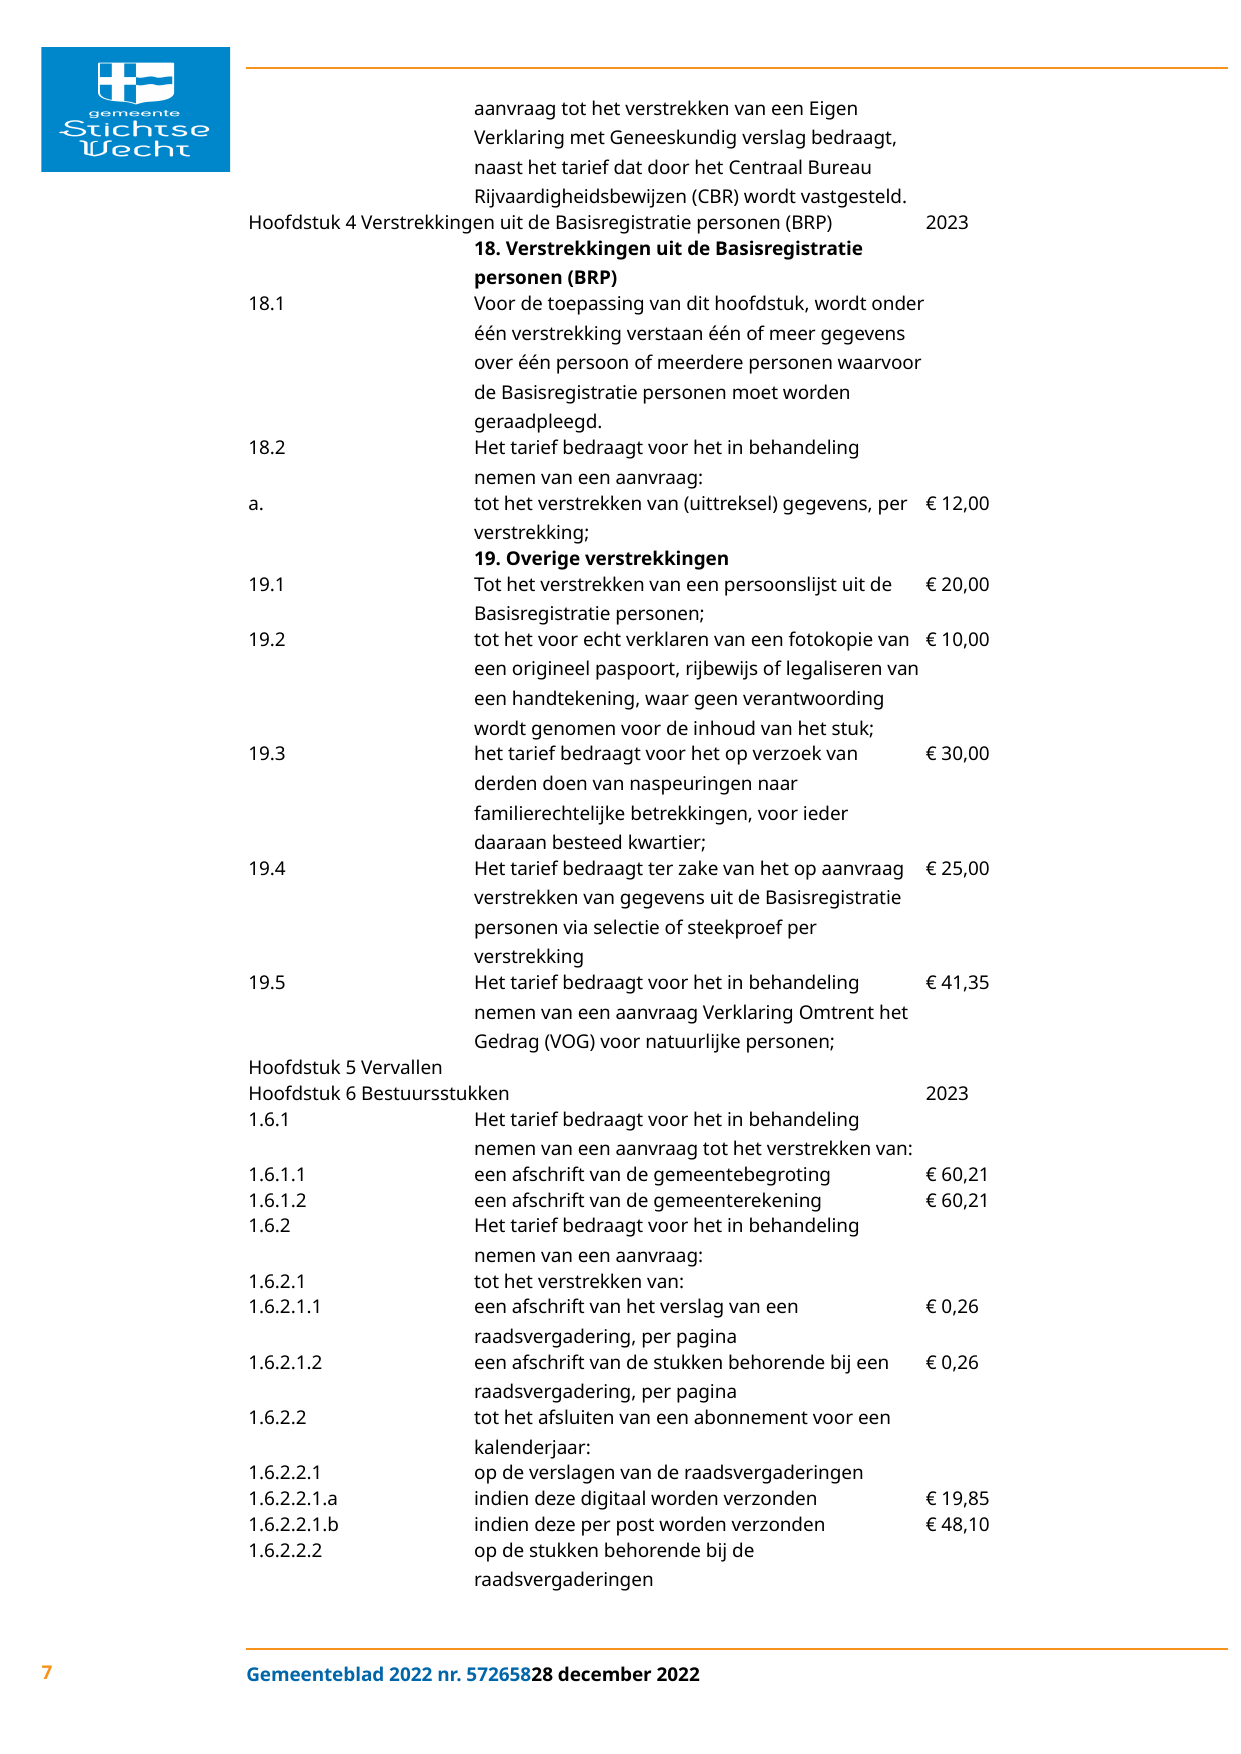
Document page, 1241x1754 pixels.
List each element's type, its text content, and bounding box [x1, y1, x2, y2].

table_cell 1.6.2.2.2 [248, 1537, 474, 1592]
picture [99, 63, 135, 101]
table_cell Hoofdstuk 4 Verstrekkingen uit de Basisregistratie personen (BRP) [248, 209, 926, 235]
table_cell 18.1 [248, 290, 474, 434]
table_cell een afschrift van de gemeenterekening [474, 1187, 926, 1213]
table_cell Hoofdstuk 5 Vervallen [248, 1054, 926, 1080]
table_cell [926, 545, 1152, 571]
table_cell tot het voor echt verklaren van een fotokopie van een origineel paspoort, rijbewijs of legaliseren van een handtekening, waar geen verantwoording wordt genomen voor de inhoud van het stuk; [474, 626, 926, 741]
table_cell [926, 434, 1152, 490]
table_cell Het tarief bedraagt voor het in behandeling nemen van een aanvraag: [474, 1213, 926, 1268]
table_cell Het tarief bedraagt voor het in behandeling nemen van een aanvraag tot het verstrekken van: [474, 1106, 926, 1161]
table_cell 19.5 [248, 970, 474, 1054]
table_cell tot het verstrekken van (uittreksel) gegevens, per verstrekking; [474, 490, 926, 545]
table_cell € 60,21 [926, 1187, 1152, 1213]
table_cell 2023 [926, 1080, 1152, 1106]
table_cell a. [248, 490, 474, 545]
table_cell 19.4 [248, 855, 474, 969]
table_cell 1.6.2.1 [248, 1268, 474, 1294]
table_cell Het tarief bedraagt voor het in behandeling nemen van een aanvraag: [474, 434, 926, 490]
table_cell Het tarief bedraagt ter zake van het op aanvraag verstrekken van gegevens uit de Basisregistratie personen via selectie of steekproef per verstrekking [474, 855, 926, 969]
table_cell 1.6.2.2 [248, 1404, 474, 1459]
table_cell het tarief bedraagt voor het op verzoek van derden doen van naspeuringen naar familierechtelijke betrekkingen, voor ieder daaraan besteed kwartier; [474, 741, 926, 855]
table_cell [926, 290, 1152, 434]
table_cell € 19,85 [926, 1485, 1152, 1511]
table_cell [926, 1106, 1152, 1161]
table_cell € 48,10 [926, 1511, 1152, 1537]
table_cell 19.3 [248, 741, 474, 855]
table_cell indien deze digitaal worden verzonden [474, 1485, 926, 1511]
table_cell een afschrift van de stukken behorende bij een raadsvergadering, per pagina [474, 1349, 926, 1404]
table_cell 18.2 [248, 434, 474, 490]
table_cell indien deze per post worden verzonden [474, 1511, 926, 1537]
table_cell 1.6.1.2 [248, 1187, 474, 1213]
table_cell 19.2 [248, 626, 474, 741]
table_cell € 20,00 [926, 571, 1152, 626]
table_cell Tot het verstrekken van een persoonslijst uit de Basisregistratie personen; [474, 571, 926, 626]
table_cell op de stukken behorende bij de raadsvergaderingen [474, 1537, 926, 1592]
table_cell € 30,00 [926, 741, 1152, 855]
table_cell 1.6.1.1 [248, 1161, 474, 1187]
table_cell € 0,26 [926, 1349, 1152, 1404]
table_cell 1.6.2.2.1 [248, 1460, 474, 1485]
table_cell op de verslagen van de raadsvergaderingen [474, 1460, 926, 1485]
picture [137, 63, 174, 103]
table_cell Hoofdstuk 6 Bestuursstukken [248, 1080, 926, 1106]
table_cell [248, 235, 474, 290]
table_cell 1.6.2.1.1 [248, 1294, 474, 1349]
table_cell tot het verstrekken van: [474, 1268, 926, 1294]
table_cell € 0,26 [926, 1294, 1152, 1349]
table_cell 1.6.2.2.1.b [248, 1511, 474, 1537]
table_cell [926, 1268, 1152, 1294]
table_cell € 25,00 [926, 855, 1152, 969]
table_cell 18. Verstrekkingen uit de Basisregistratie personen (BRP) [474, 235, 926, 290]
table_cell 1.6.2.2.1.a [248, 1485, 474, 1511]
table_cell tot het afsluiten van een abonnement voor een kalenderjaar: [474, 1404, 926, 1459]
table_cell [248, 95, 474, 209]
table_cell 19. Overige verstrekkingen [474, 545, 926, 571]
table_cell [926, 1054, 1152, 1080]
table_cell Het tarief bedraagt voor het in behandeling nemen van een aanvraag Verklaring Omtrent het Gedrag (VOG) voor natuurlijke personen; [474, 970, 926, 1054]
table_cell [926, 1460, 1152, 1485]
table_cell 1.6.2.1.2 [248, 1349, 474, 1404]
table_cell [248, 545, 474, 571]
table_cell een afschrift van het verslag van een raadsvergadering, per pagina [474, 1294, 926, 1349]
table_cell [926, 1537, 1152, 1592]
table_cell € 10,00 [926, 626, 1152, 741]
table_cell 1.6.1 [248, 1106, 474, 1161]
table_cell 2023 [926, 209, 1152, 235]
table_cell Voor de toepassing van dit hoofdstuk, wordt onder één verstrekking verstaan één of meer gegevens over één persoon of meerdere personen waarvoor de Basisregistratie personen moet worden geraadpleegd. [474, 290, 926, 434]
table_cell [926, 95, 1152, 209]
table_cell [926, 1213, 1152, 1268]
table_cell € 41,35 [926, 970, 1152, 1054]
table_cell [926, 1404, 1152, 1459]
table_cell 1.6.2 [248, 1213, 474, 1268]
table_cell € 60,21 [926, 1161, 1152, 1187]
table_cell 19.1 [248, 571, 474, 626]
table_cell [926, 235, 1152, 290]
table_cell € 12,00 [926, 490, 1152, 545]
table_cell een afschrift van de gemeentebegroting [474, 1161, 926, 1187]
table_cell aanvraag tot het verstrekken van een Eigen Verklaring met Geneeskundig verslag bedraagt, naast het tarief dat door het Centraal Bureau Rijvaardigheidsbewijzen (CBR) wordt vastgesteld. [474, 95, 926, 209]
